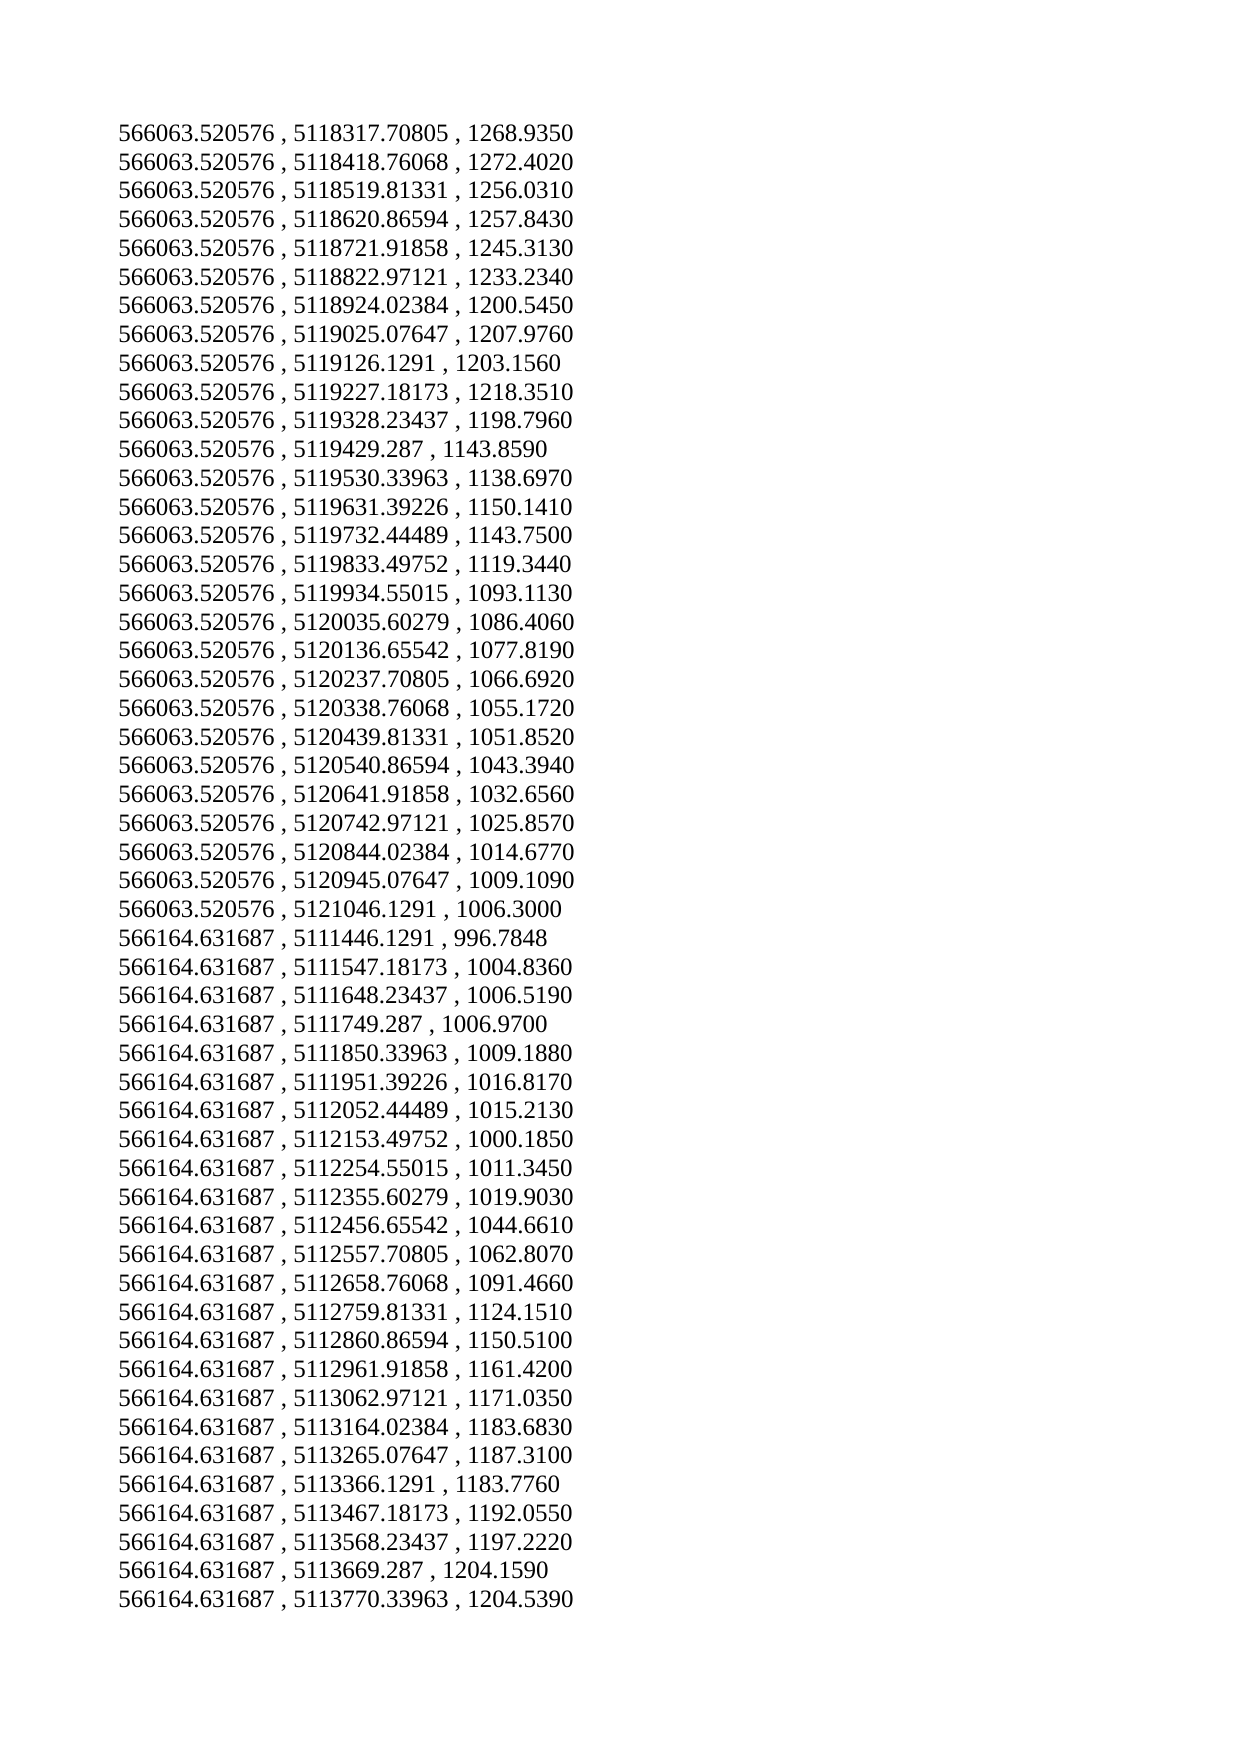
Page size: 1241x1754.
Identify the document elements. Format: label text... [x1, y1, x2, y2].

text 566164.631687 , 5112254.55015 , 1011.3450 [118, 1153, 1122, 1182]
text 566164.631687 , 5111951.39226 , 1016.8170 [118, 1067, 1122, 1096]
text 566164.631687 , 5113568.23437 , 1197.2220 [118, 1527, 1122, 1556]
text 566164.631687 , 5112052.44489 , 1015.2130 [118, 1096, 1122, 1124]
text 566063.520576 , 5118620.86594 , 1257.8430 [118, 204, 1122, 233]
text 566063.520576 , 5120742.97121 , 1025.8570 [118, 808, 1122, 837]
text 566063.520576 , 5121046.1291 , 1006.3000 [118, 894, 1122, 923]
text 566164.631687 , 5113770.33963 , 1204.5390 [118, 1584, 1122, 1613]
text 566164.631687 , 5111446.1291 , 996.7848 [118, 923, 1122, 952]
text 566164.631687 , 5111648.23437 , 1006.5190 [118, 981, 1122, 1009]
text 566063.520576 , 5120237.70805 , 1066.6920 [118, 664, 1122, 693]
text 566063.520576 , 5120945.07647 , 1009.1090 [118, 866, 1122, 894]
text 566164.631687 , 5113669.287 , 1204.1590 [118, 1556, 1122, 1584]
text 566164.631687 , 5113467.18173 , 1192.0550 [118, 1498, 1122, 1527]
text 566164.631687 , 5112456.65542 , 1044.6610 [118, 1211, 1122, 1239]
text 566063.520576 , 5119530.33963 , 1138.6970 [118, 463, 1122, 492]
text 566164.631687 , 5112355.60279 , 1019.9030 [118, 1182, 1122, 1211]
text 566063.520576 , 5120439.81331 , 1051.8520 [118, 722, 1122, 751]
text 566063.520576 , 5120136.65542 , 1077.8190 [118, 636, 1122, 664]
text 566063.520576 , 5119631.39226 , 1150.1410 [118, 492, 1122, 521]
text 566164.631687 , 5112557.70805 , 1062.8070 [118, 1239, 1122, 1268]
text 566063.520576 , 5119934.55015 , 1093.1130 [118, 578, 1122, 607]
text 566063.520576 , 5119126.1291 , 1203.1560 [118, 348, 1122, 377]
text 566164.631687 , 5111547.18173 , 1004.8360 [118, 952, 1122, 981]
text 566063.520576 , 5120540.86594 , 1043.3940 [118, 751, 1122, 779]
text 566063.520576 , 5120844.02384 , 1014.6770 [118, 837, 1122, 866]
text 566164.631687 , 5113265.07647 , 1187.3100 [118, 1441, 1122, 1469]
text 566164.631687 , 5112153.49752 , 1000.1850 [118, 1124, 1122, 1153]
text 566063.520576 , 5119227.18173 , 1218.3510 [118, 377, 1122, 406]
text 566063.520576 , 5119732.44489 , 1143.7500 [118, 521, 1122, 549]
text 566164.631687 , 5112860.86594 , 1150.5100 [118, 1326, 1122, 1354]
text 566063.520576 , 5119025.07647 , 1207.9760 [118, 319, 1122, 348]
text 566164.631687 , 5113062.97121 , 1171.0350 [118, 1383, 1122, 1412]
text 566063.520576 , 5118924.02384 , 1200.5450 [118, 291, 1122, 319]
text 566063.520576 , 5118317.70805 , 1268.9350 [118, 118, 1122, 147]
text 566063.520576 , 5118822.97121 , 1233.2340 [118, 262, 1122, 291]
text 566063.520576 , 5118418.76068 , 1272.4020 [118, 147, 1122, 176]
text 566063.520576 , 5120035.60279 , 1086.4060 [118, 607, 1122, 636]
text 566063.520576 , 5119833.49752 , 1119.3440 [118, 549, 1122, 578]
text 566164.631687 , 5113164.02384 , 1183.6830 [118, 1412, 1122, 1441]
text 566063.520576 , 5118519.81331 , 1256.0310 [118, 176, 1122, 204]
text 566063.520576 , 5119429.287 , 1143.8590 [118, 434, 1122, 463]
text 566063.520576 , 5120338.76068 , 1055.1720 [118, 693, 1122, 722]
text 566164.631687 , 5111749.287 , 1006.9700 [118, 1009, 1122, 1038]
text 566164.631687 , 5112658.76068 , 1091.4660 [118, 1268, 1122, 1297]
text 566063.520576 , 5120641.91858 , 1032.6560 [118, 779, 1122, 808]
text 566063.520576 , 5118721.91858 , 1245.3130 [118, 233, 1122, 262]
text 566164.631687 , 5112961.91858 , 1161.4200 [118, 1354, 1122, 1383]
text 566164.631687 , 5111850.33963 , 1009.1880 [118, 1038, 1122, 1067]
text 566164.631687 , 5112759.81331 , 1124.1510 [118, 1297, 1122, 1326]
text 566164.631687 , 5113366.1291 , 1183.7760 [118, 1469, 1122, 1498]
text 566063.520576 , 5119328.23437 , 1198.7960 [118, 406, 1122, 434]
